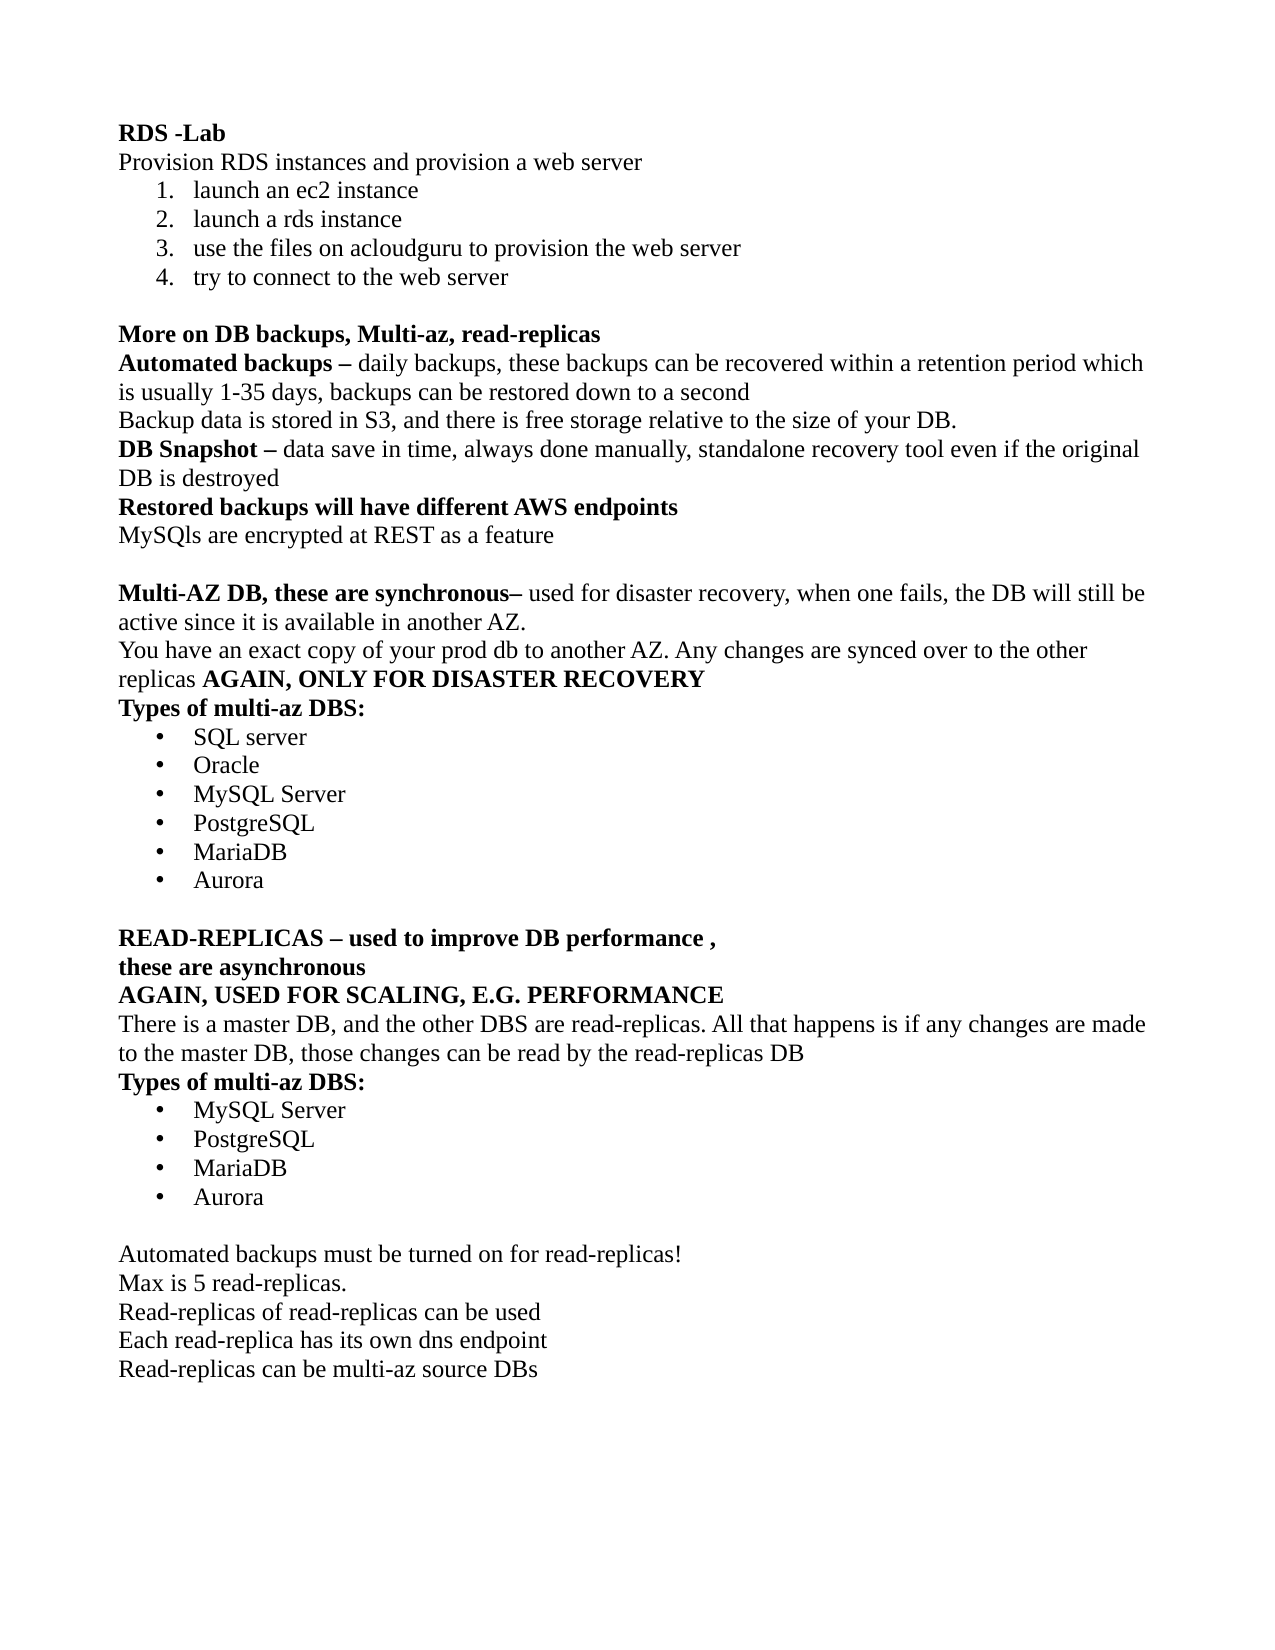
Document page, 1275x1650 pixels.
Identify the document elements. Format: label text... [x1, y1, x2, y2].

text Types of multi-az DBS: [118, 693, 1157, 722]
text There is a master DB, and the other DBS are read-replicas. All that happens is if any changes are made to the master DB, those changes can be read by the read-replicas DB [118, 1009, 1157, 1067]
text these are asynchronous [118, 952, 1157, 981]
text Automated backups – daily backups, these backups can be recovered within a retention period which is usually 1-35 days, backups can be restored down to a second [118, 348, 1157, 406]
list try to connect to the web server [156, 262, 1157, 291]
list use the files on acloudguru to provision the web server [156, 233, 1157, 262]
text Each read-replica has its own dns endpoint [118, 1326, 1157, 1354]
list launch an ec2 instance [156, 176, 1157, 204]
text RDS -Lab [118, 118, 1157, 147]
list MariaDB [156, 837, 1157, 866]
text READ-REPLICAS – used to improve DB performance , [118, 923, 1157, 952]
text Automated backups must be turned on for read-replicas! [118, 1239, 1157, 1268]
text You have an exact copy of your prod db to another AZ. Any changes are synced over to the other replicas AGAIN, ONLY FOR DISASTER RECOVERY [118, 636, 1157, 693]
text Backup data is stored in S3, and there is free storage relative to the size of your DB. [118, 406, 1157, 434]
text DB Snapshot – data save in time, always done manually, standalone recovery tool even if the original DB is destroyed [118, 434, 1157, 492]
list Aurora [156, 1182, 1157, 1211]
list launch a rds instance [156, 204, 1157, 233]
text Max is 5 read-replicas. [118, 1268, 1157, 1297]
list MySQL Server [156, 779, 1157, 808]
text MySQls are encrypted at REST as a feature [118, 521, 1157, 549]
list Oracle [156, 751, 1157, 779]
list Aurora [156, 866, 1157, 894]
text Provision RDS instances and provision a web server [118, 147, 1157, 176]
list MariaDB [156, 1153, 1157, 1182]
text Restored backups will have different AWS endpoints [118, 492, 1157, 521]
text Types of multi-az DBS: [118, 1067, 1157, 1096]
list PostgreSQL [156, 1124, 1157, 1153]
text Multi-AZ DB, these are synchronous– used for disaster recovery, when one fails, the DB will still be active since it is available in another AZ. [118, 578, 1157, 636]
list MySQL Server [156, 1096, 1157, 1124]
text AGAIN, USED FOR SCALING, E.G. PERFORMANCE [118, 981, 1157, 1009]
text Read-replicas of read-replicas can be used [118, 1297, 1157, 1326]
list PostgreSQL [156, 808, 1157, 837]
text More on DB backups, Multi-az, read-replicas [118, 319, 1157, 348]
text Read-replicas can be multi-az source DBs [118, 1354, 1157, 1383]
list SQL server [156, 722, 1157, 751]
